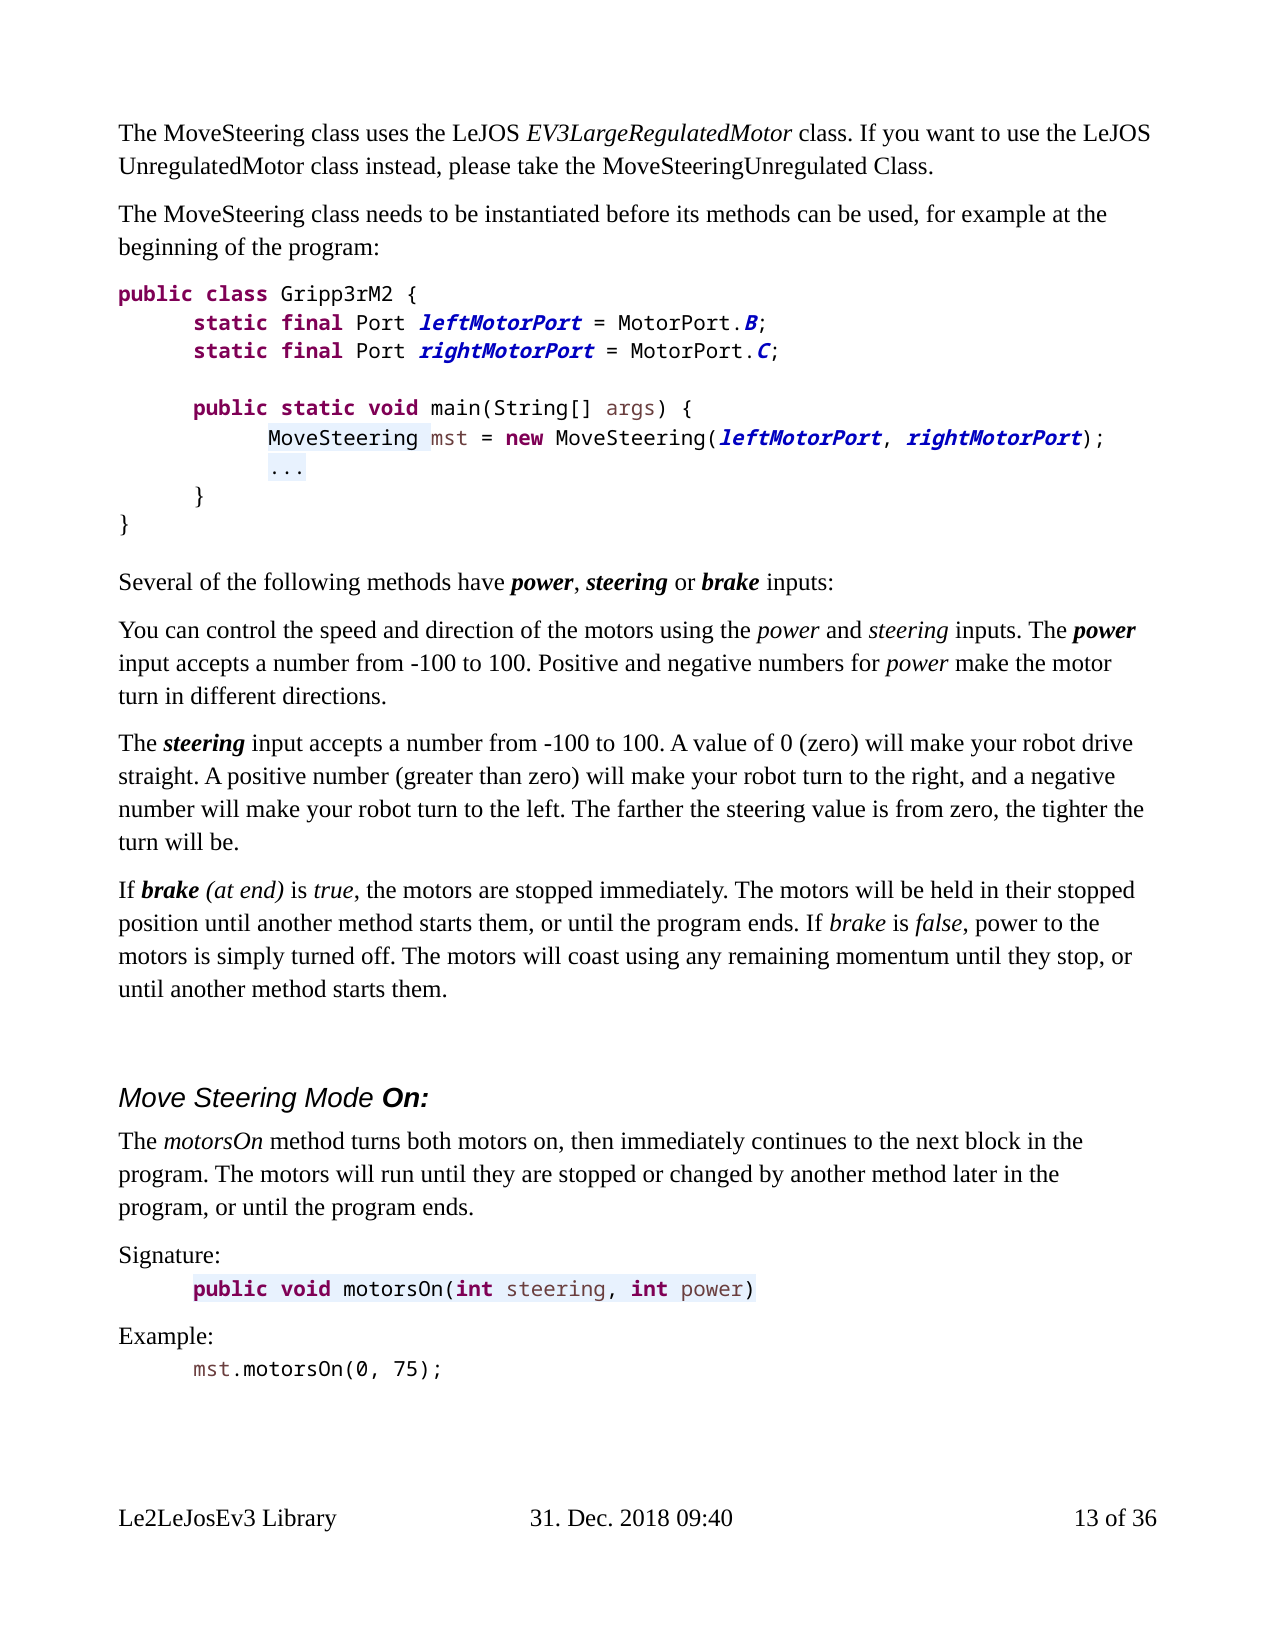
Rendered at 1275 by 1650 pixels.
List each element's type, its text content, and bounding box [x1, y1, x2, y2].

text Several of the following methods have power, steering or brake inputs: [118, 567, 1157, 596]
text You can control the speed and direction of the motors using the power and steering inputs. The power input accepts a number from -100 to 100. Positive and negative numbers for power make the motor turn in different directions. [118, 615, 1157, 709]
text The MoveSteering class needs to be instantiated before its methods can be used, for example at the beginning of the program: [118, 199, 1157, 261]
text public class Gripp3rM2 { [118, 279, 1157, 308]
text Signature: public void motorsOn(int steering, int power) [118, 1240, 1157, 1302]
text static final Port rightMotorPort = MotorPort.C; [118, 336, 1157, 365]
text MoveSteering mst = new MoveSteering(leftMotorPort, rightMotorPort); [118, 422, 1157, 451]
text } [118, 481, 1157, 509]
text } [118, 509, 1157, 538]
text If brake (at end) is true, the motors are stopped immediately. The motors will be held in their stopped position until another method starts them, or until the program ends. If brake is false, power to the motors is simply turned off. The motors will coast using any remaining momentum until they stop, or until another method starts them. [118, 875, 1157, 1003]
text static final Port leftMotorPort = MotorPort.B; [118, 308, 1157, 336]
text Example: mst.motorsOn(0, 75); [118, 1321, 1157, 1383]
text The MoveSteering class uses the LeJOS EV3LargeRegulatedMotor class. If you want to use the LeJOS UnregulatedMotor class instead, please take the MoveSteeringUnregulated Class. [118, 118, 1157, 180]
text public static void main(String[] args) { [118, 393, 1157, 422]
text ... [118, 451, 1157, 481]
subtitle Move Steering Mode On: [118, 1082, 1157, 1114]
text The steering input accepts a number from -100 to 100. A value of 0 (zero) will make your robot drive straight. A positive number (greater than zero) will make your robot turn to the right, and a negative number will make your robot turn to the left. The farther the steering value is from zero, the tighter the turn will be. [118, 728, 1157, 856]
text The motorsOn method turns both motors on, then immediately continues to the next block in the program. The motors will run until they are stopped or changed by another method later in the program, or until the program ends. [118, 1126, 1157, 1221]
